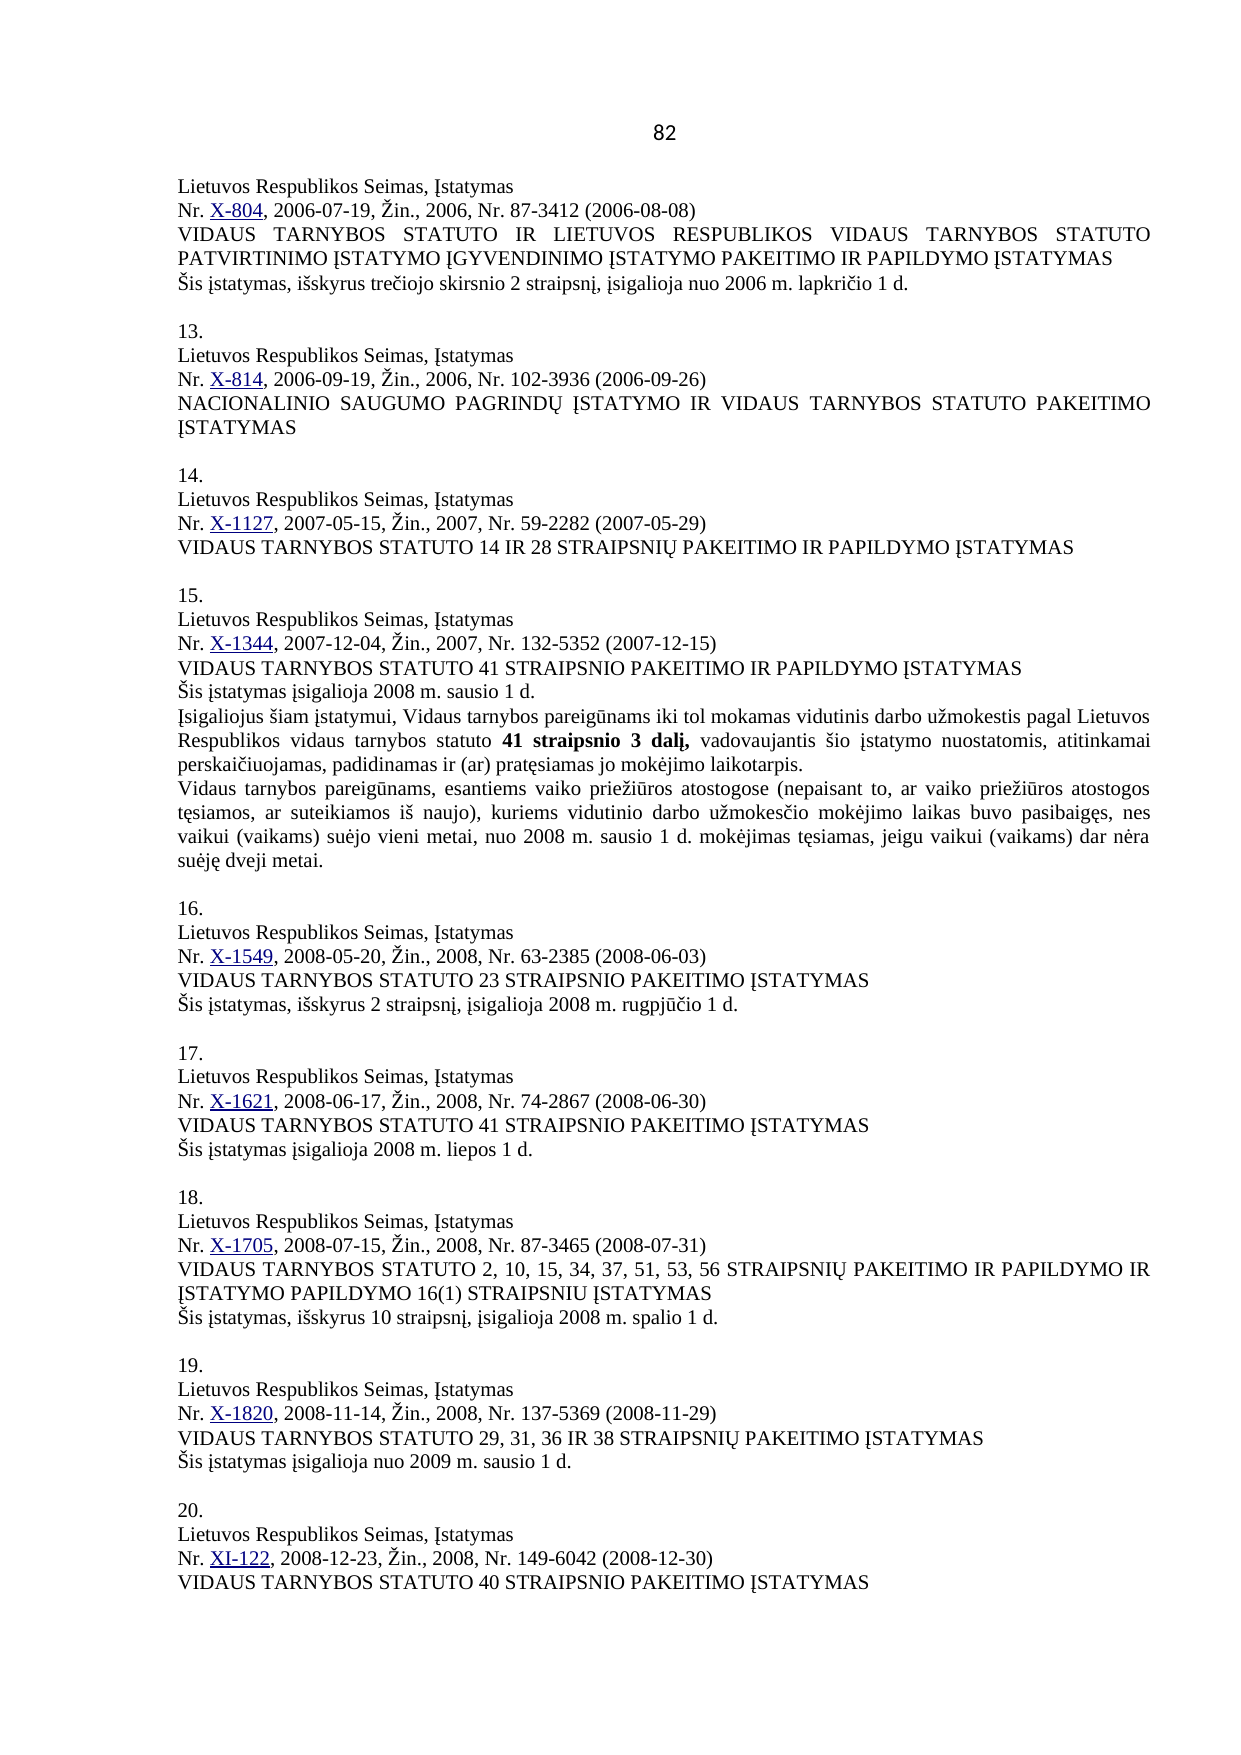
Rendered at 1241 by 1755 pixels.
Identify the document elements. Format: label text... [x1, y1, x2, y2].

text Nr. XI-122, 2008-12-23, Žin., 2008, Nr. 149-6042 (2008-12-30) [177, 1546, 1152, 1570]
text VIDAUS TARNYBOS STATUTO 41 STRAIPSNIO PAKEITIMO IR PAPILDYMO ĮSTATYMAS [177, 655, 1152, 679]
text 14. [177, 463, 1152, 487]
text 13. [177, 318, 1152, 343]
text Lietuvos Respublikos Seimas, Įstatymas [177, 174, 1152, 198]
text Lietuvos Respublikos Seimas, Įstatymas [177, 607, 1152, 631]
text Lietuvos Respublikos Seimas, Įstatymas [177, 343, 1152, 367]
text VIDAUS TARNYBOS STATUTO IR LIETUVOS RESPUBLIKOS VIDAUS TARNYBOS STATUTO PATVIRTINIMO ĮSTATYMO ĮGYVENDINIMO ĮSTATYMO PAKEITIMO IR PAPILDYMO ĮSTATYMAS [177, 222, 1152, 270]
text Nr. X-1621, 2008-06-17, Žin., 2008, Nr. 74-2867 (2008-06-30) [177, 1088, 1152, 1113]
text Nr. X-804, 2006-07-19, Žin., 2006, Nr. 87-3412 (2006-08-08) [177, 198, 1152, 222]
text Vidaus tarnybos pareigūnams, esantiems vaiko priežiūros atostogose (nepaisant to, ar vaiko priežiūros atostogos tęsiamos, ar suteikiamos iš naujo), kuriems vidutinio darbo užmokesčio mokėjimo laikas buvo pasibaigęs, nes vaikui (vaikams) suėjo vieni metai, nuo 2008 m. sausio 1 d. mokėjimas tęsiamas, jeigu vaikui (vaikams) dar nėra suėję dveji metai. [177, 776, 1152, 872]
text Nr. X-1820, 2008-11-14, Žin., 2008, Nr. 137-5369 (2008-11-29) [177, 1401, 1152, 1425]
text Nr. X-814, 2006-09-19, Žin., 2006, Nr. 102-3936 (2006-09-26) [177, 367, 1152, 391]
text Šis įstatymas įsigalioja 2008 m. liepos 1 d. [177, 1137, 1152, 1161]
text Lietuvos Respublikos Seimas, Įstatymas [177, 1064, 1152, 1088]
text 17. [177, 1040, 1152, 1064]
text 19. [177, 1353, 1152, 1377]
text 20. [177, 1498, 1152, 1522]
text VIDAUS TARNYBOS STATUTO 23 STRAIPSNIO PAKEITIMO ĮSTATYMAS [177, 968, 1152, 992]
text VIDAUS TARNYBOS STATUTO 2, 10, 15, 34, 37, 51, 53, 56 STRAIPSNIŲ PAKEITIMO IR PAPILDYMO IR ĮSTATYMO PAPILDYMO 16(1) STRAIPSNIU ĮSTATYMAS [177, 1257, 1152, 1305]
text Lietuvos Respublikos Seimas, Įstatymas [177, 1377, 1152, 1401]
text Šis įstatymas, išskyrus 2 straipsnį, įsigalioja 2008 m. rugpjūčio 1 d. [177, 992, 1152, 1016]
text Lietuvos Respublikos Seimas, Įstatymas [177, 1209, 1152, 1233]
text 18. [177, 1185, 1152, 1209]
text Lietuvos Respublikos Seimas, Įstatymas [177, 487, 1152, 511]
text Lietuvos Respublikos Seimas, Įstatymas [177, 920, 1152, 944]
text Nr. X-1705, 2008-07-15, Žin., 2008, Nr. 87-3465 (2008-07-31) [177, 1233, 1152, 1257]
text Šis įstatymas, išskyrus trečiojo skirsnio 2 straipsnį, įsigalioja nuo 2006 m. lapkričio 1 d. [177, 270, 1152, 294]
text Lietuvos Respublikos Seimas, Įstatymas [177, 1522, 1152, 1546]
text NACIONALINIO SAUGUMO PAGRINDŲ ĮSTATYMO IR VIDAUS TARNYBOS STATUTO PAKEITIMO ĮSTATYMAS [177, 391, 1152, 439]
text VIDAUS TARNYBOS STATUTO 29, 31, 36 IR 38 STRAIPSNIŲ PAKEITIMO ĮSTATYMAS [177, 1425, 1152, 1449]
text VIDAUS TARNYBOS STATUTO 14 IR 28 STRAIPSNIŲ PAKEITIMO IR PAPILDYMO ĮSTATYMAS [177, 535, 1152, 559]
text Šis įstatymas, išskyrus 10 straipsnį, įsigalioja 2008 m. spalio 1 d. [177, 1305, 1152, 1329]
text 15. [177, 583, 1152, 607]
text VIDAUS TARNYBOS STATUTO 40 STRAIPSNIO PAKEITIMO ĮSTATYMAS [177, 1570, 1152, 1594]
text Nr. X-1127, 2007-05-15, Žin., 2007, Nr. 59-2282 (2007-05-29) [177, 511, 1152, 535]
text Šis įstatymas įsigalioja nuo 2009 m. sausio 1 d. [177, 1449, 1152, 1473]
text Nr. X-1549, 2008-05-20, Žin., 2008, Nr. 63-2385 (2008-06-03) [177, 944, 1152, 968]
text VIDAUS TARNYBOS STATUTO 41 STRAIPSNIO PAKEITIMO ĮSTATYMAS [177, 1113, 1152, 1137]
text Šis įstatymas įsigalioja 2008 m. sausio 1 d. [177, 679, 1152, 703]
text Nr. X-1344, 2007-12-04, Žin., 2007, Nr. 132-5352 (2007-12-15) [177, 631, 1152, 655]
text 16. [177, 896, 1152, 920]
text Įsigaliojus šiam įstatymui, Vidaus tarnybos pareigūnams iki tol mokamas vidutinis darbo užmokestis pagal Lietuvos Respublikos vidaus tarnybos statuto 41 straipsnio 3 dalį, vadovaujantis šio įstatymo nuostatomis, atitinkamai perskaičiuojamas, padidinamas ir (ar) pratęsiamas jo mokėjimo laikotarpis. [177, 703, 1152, 776]
